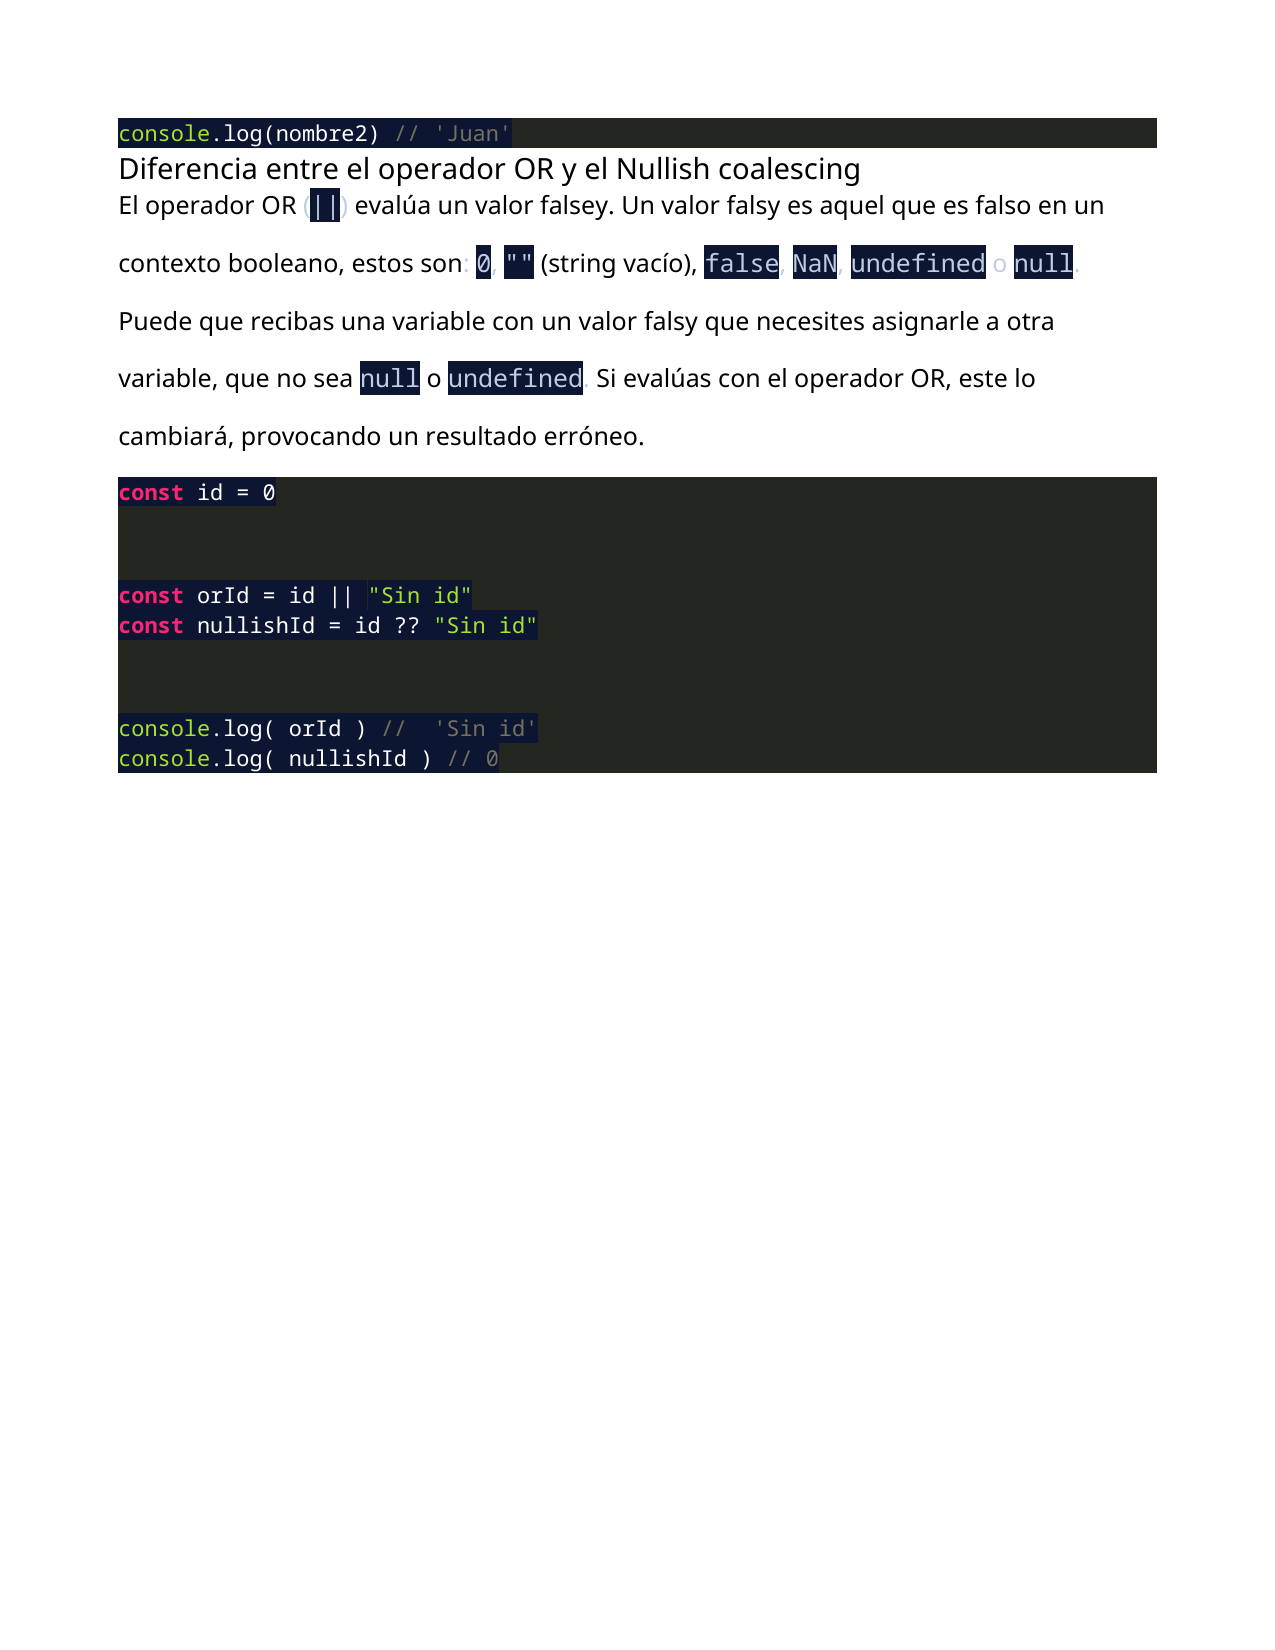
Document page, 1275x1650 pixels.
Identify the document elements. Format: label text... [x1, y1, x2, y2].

text const id = 0 [118, 477, 1157, 506]
text El operador OR (||) evalúa un valor falsey. Un valor falsy es aquel que es falso en un contexto booleano, estos son: 0, "" (string vacío), false, NaN, undefined o null. [118, 188, 1157, 279]
text const orId = id || "Sin id" [118, 580, 1157, 610]
text console.log( nullishId ) // 0 [118, 743, 1157, 773]
text const nullishId = id ?? "Sin id" [118, 610, 1157, 640]
text console.log( orId ) // 'Sin id' [118, 713, 1157, 743]
text Puede que recibas una variable con un valor falsy que necesites asignarle a otra variable, que no sea null o undefined. Si evalúas con el operador OR, este lo cambiará, provocando un resultado erróneo. [118, 303, 1157, 453]
subtitle Diferencia entre el operador OR y el Nullish coalescing [118, 148, 1157, 188]
text console.log(nombre2) // 'Juan' [118, 118, 1157, 148]
